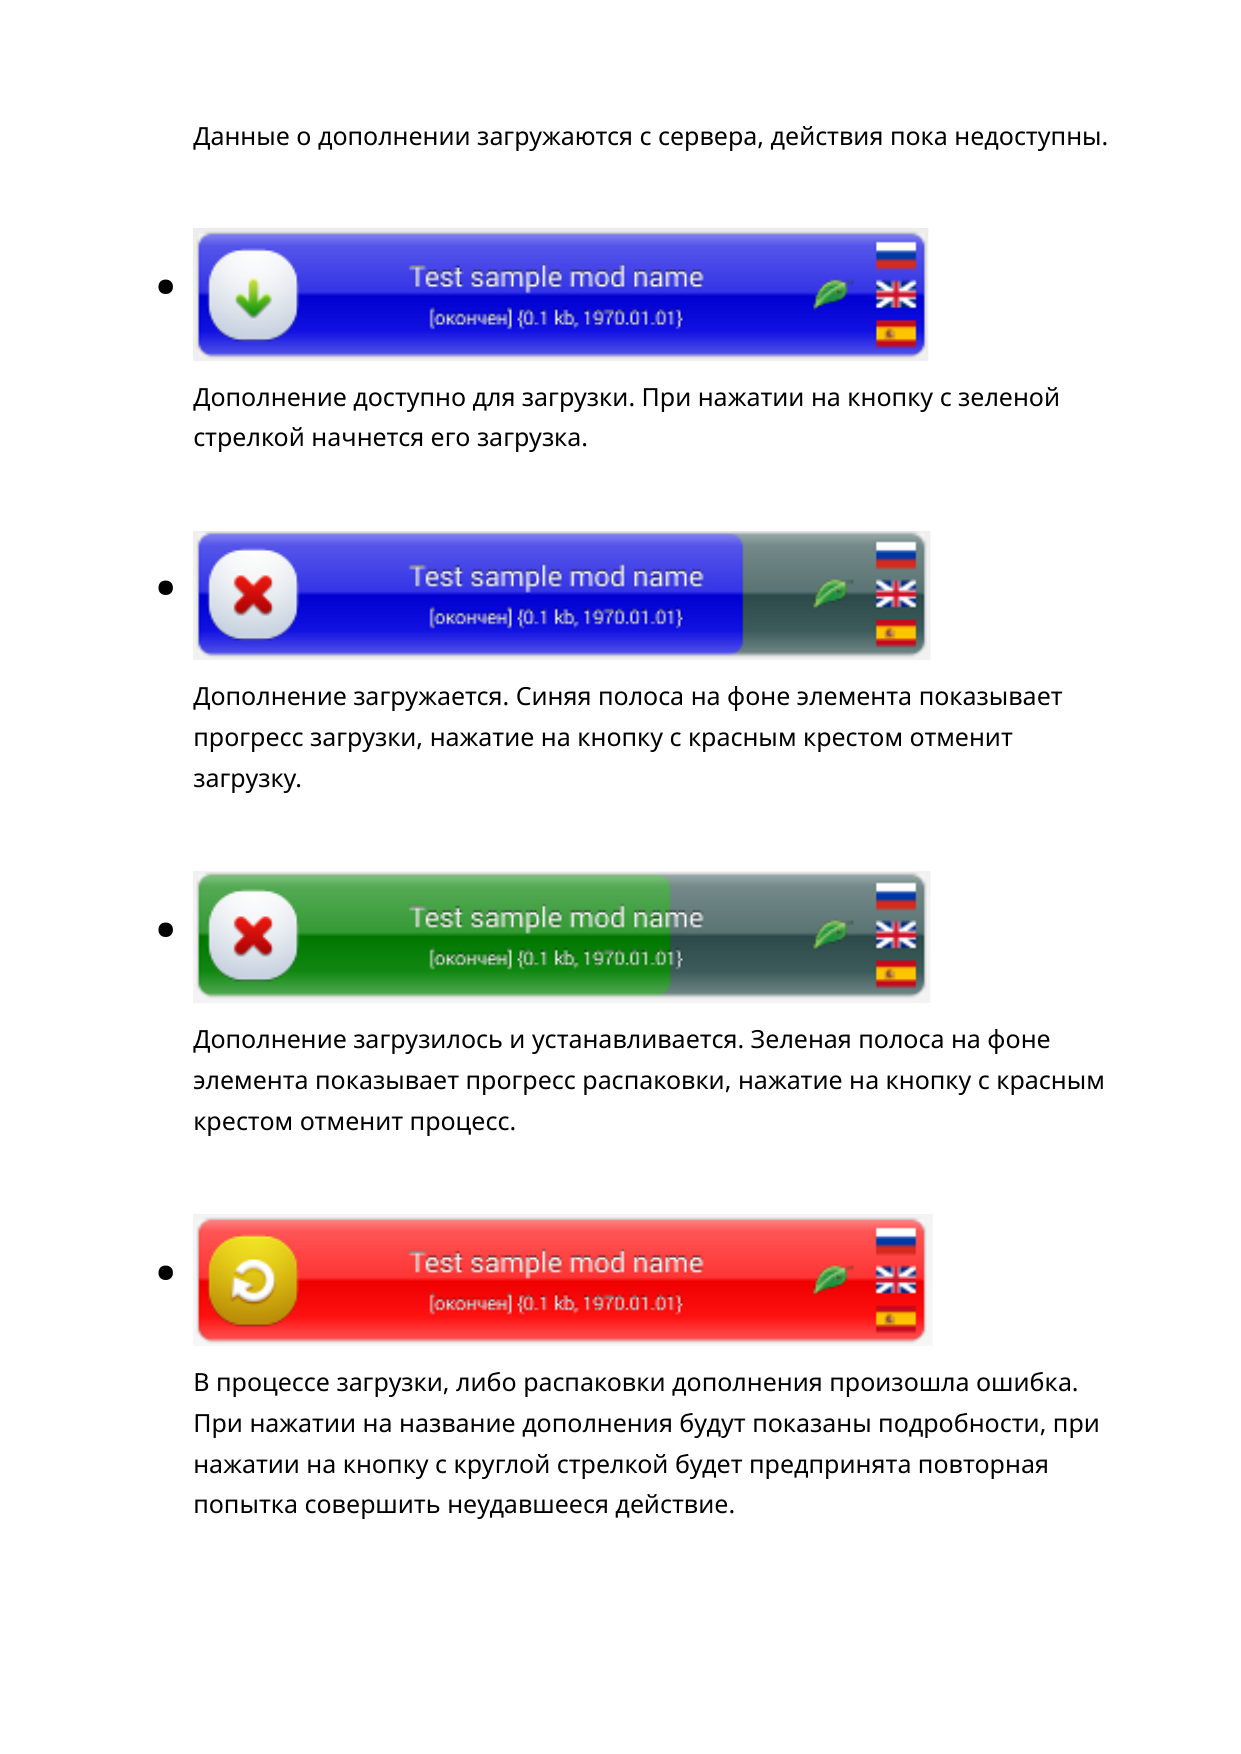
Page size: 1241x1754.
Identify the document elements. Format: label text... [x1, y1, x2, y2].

list Дополнение загрузилось и устанавливается. Зеленая полоса на фоне элемента показывает прогресс распаковки, нажатие на кнопку с красным крестом отменит процесс. [156, 1022, 1122, 1138]
list Дополнение доступно для загрузки. При нажатии на кнопку с зеленой стрелкой начнется его загрузка. [156, 379, 1122, 454]
list В процессе загрузки, либо распаковки дополнения произошла ошибка. При нажатии на название дополнения будут показаны подробности, при нажатии на кнопку с круглой стрелкой будет предпринята повторная попытка совершить неудавшееся действие. [156, 1365, 1122, 1521]
picture [193, 1214, 933, 1346]
picture [193, 871, 931, 1003]
picture [193, 531, 931, 660]
list Данные о дополнении загружаются с сервера, действия пока недоступны. [156, 118, 1122, 152]
picture [193, 228, 929, 361]
list Дополнение загружается. Синяя полоса на фоне элемента показывает прогресс загрузки, нажатие на кнопку с красным крестом отменит загрузку. [156, 679, 1122, 795]
